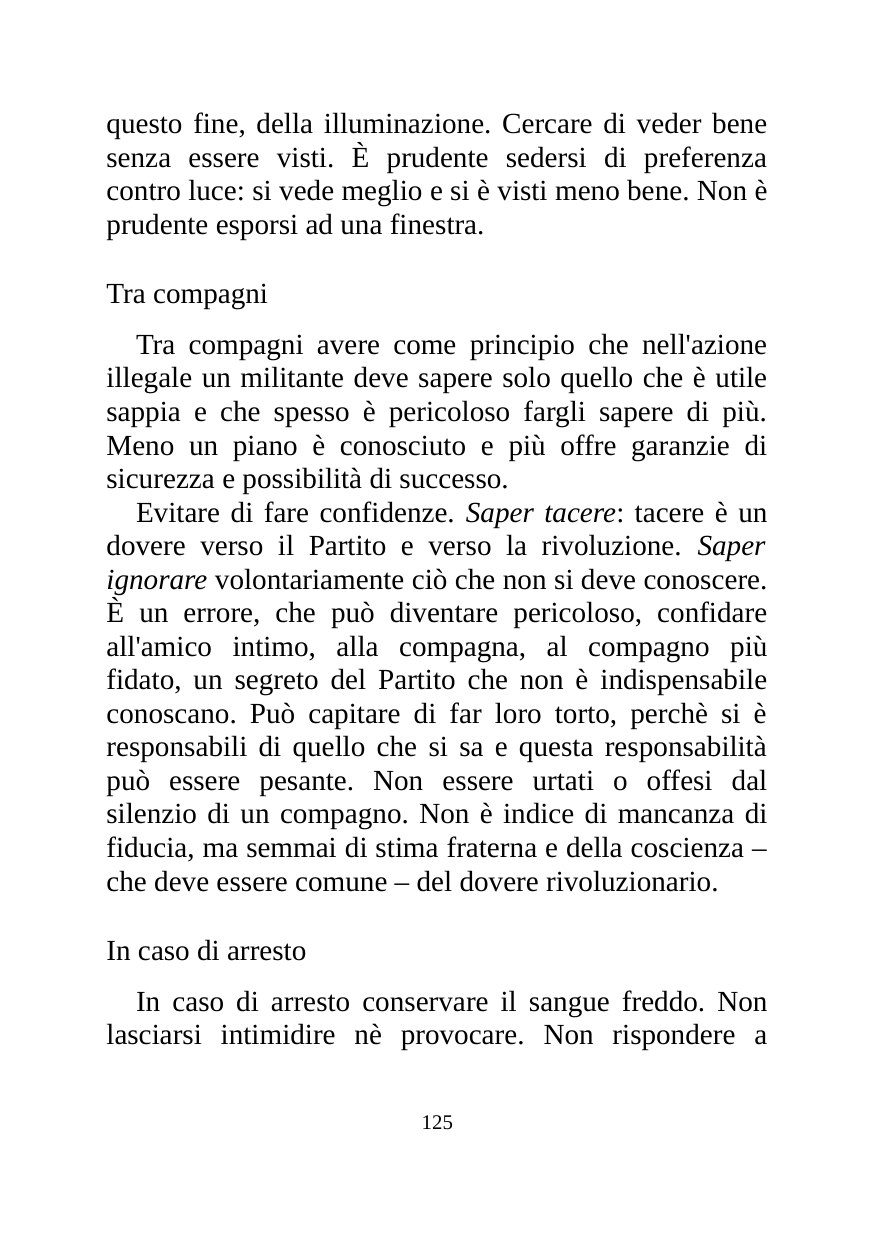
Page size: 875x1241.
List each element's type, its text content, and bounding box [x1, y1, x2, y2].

text questo fine, della illuminazione. Cercare di veder bene senza essere visti. È prudente sedersi di preferenza contro luce: si vede meglio e si è visti meno bene. Non è prudente esporsi ad una finestra. [106, 106, 768, 240]
text Evitare di fare confidenze. Saper tacere: tacere è un dovere verso il Partito e verso la rivoluzione. Saper ignorare volontariamente ciò che non si deve conoscere. È un errore, che può diventare pericoloso, confidare all'amico intimo, alla compagna, al compagno più fidato, un segreto del Partito che non è indispensabile conoscano. Può capitare di far loro torto, perchè si è responsabili di quello che si sa e questa responsabilità può essere pesante. Non essere urtati o offesi dal silenzio di un compagno. Non è indice di mancanza di fiducia, ma semmai di stima fraterna e della coscienza – che deve essere comune – del dovere rivoluzionario. [106, 495, 768, 897]
text In caso di arresto [106, 933, 768, 966]
text Tra compagni [106, 276, 768, 309]
text In caso di arresto conservare il sangue freddo. Non lasciarsi intimidire nè provocare. Non rispondere a [106, 984, 768, 1051]
text Tra compagni avere come principio che nell'azione illegale un militante deve sapere solo quello che è utile sappia e che spesso è pericoloso fargli sapere di più. Meno un piano è conosciuto e più offre garanzie di sicurezza e possibilità di successo. [106, 327, 768, 495]
